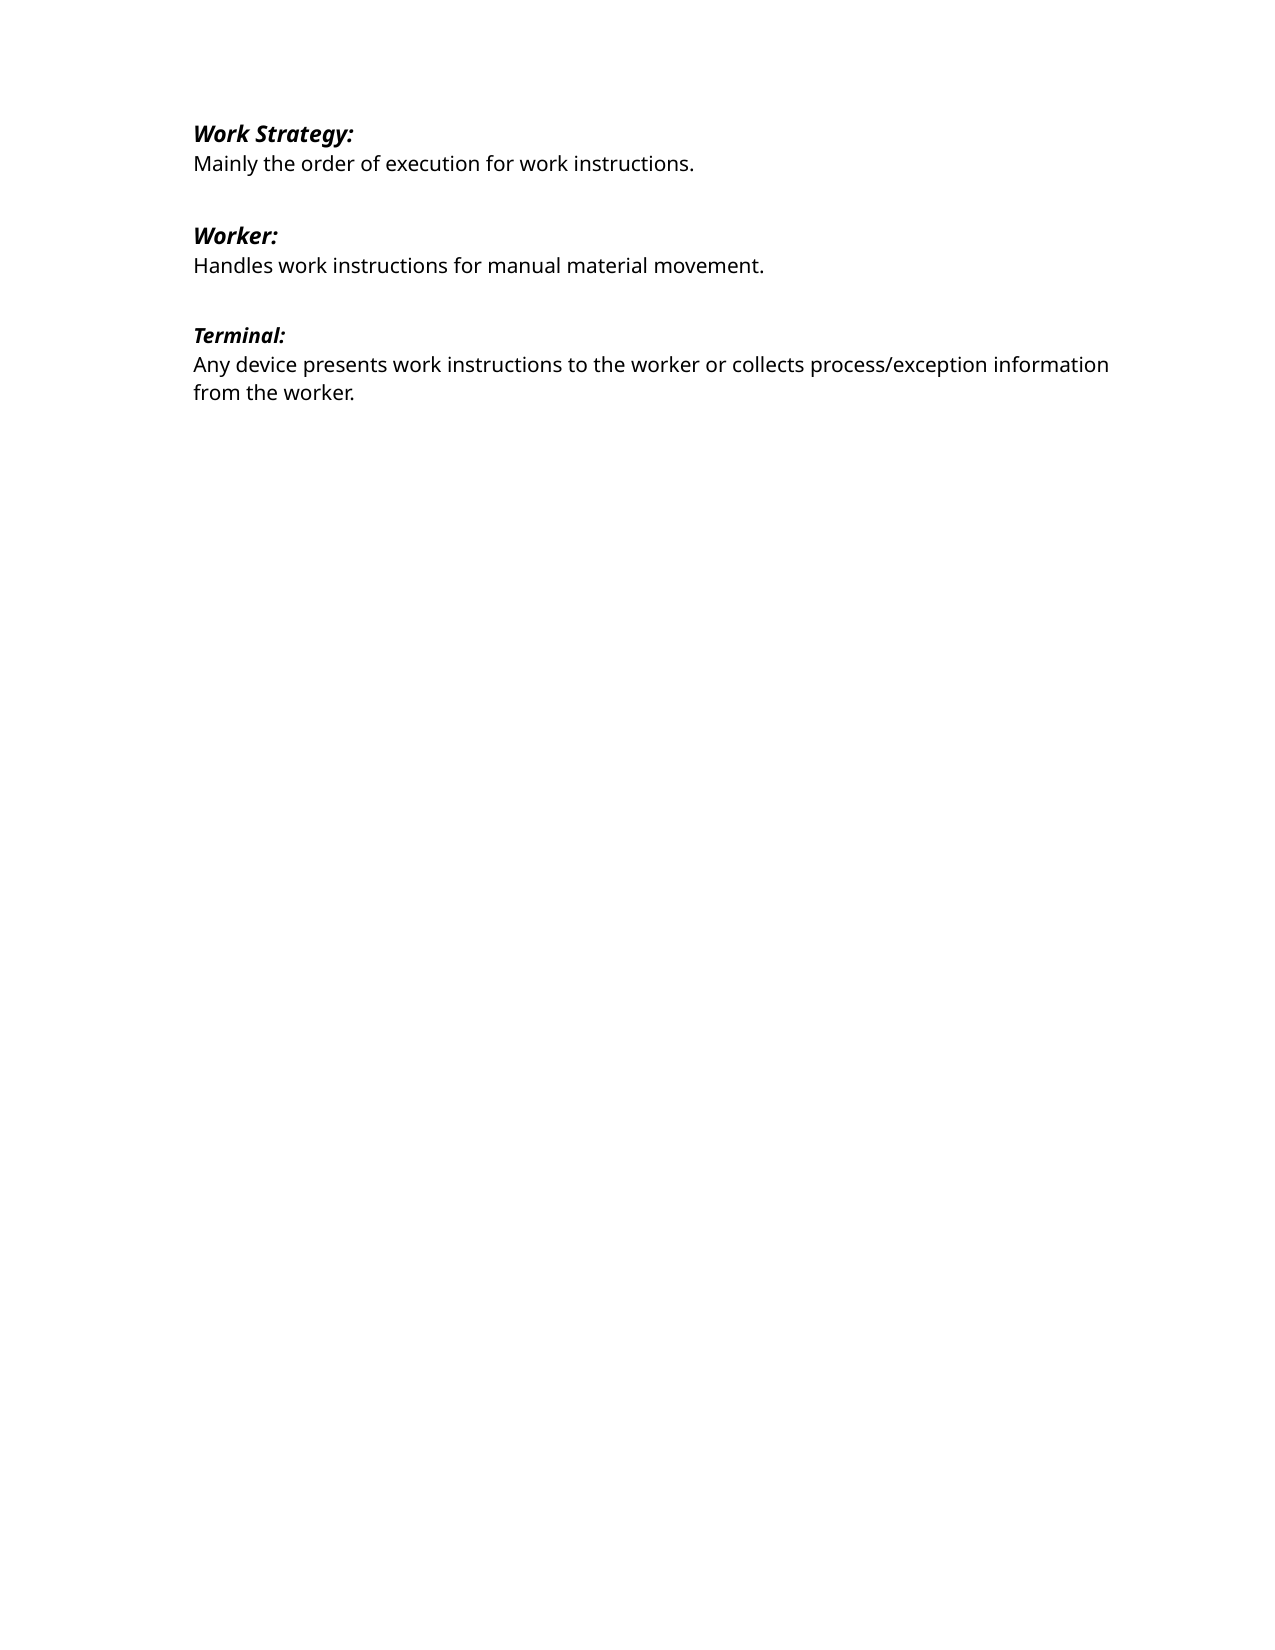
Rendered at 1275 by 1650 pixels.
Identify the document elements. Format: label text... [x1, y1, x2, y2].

text Handles work instructions for manual material movement. [193, 251, 1157, 279]
subtitle Terminal: [193, 321, 1157, 350]
subtitle Worker: [193, 220, 1157, 251]
text Mainly the order of execution for work instructions. [193, 149, 1157, 178]
text Any device presents work instructions to the worker or collects process/exception information from the worker. [193, 350, 1157, 407]
subtitle Work Strategy: [193, 118, 1157, 149]
